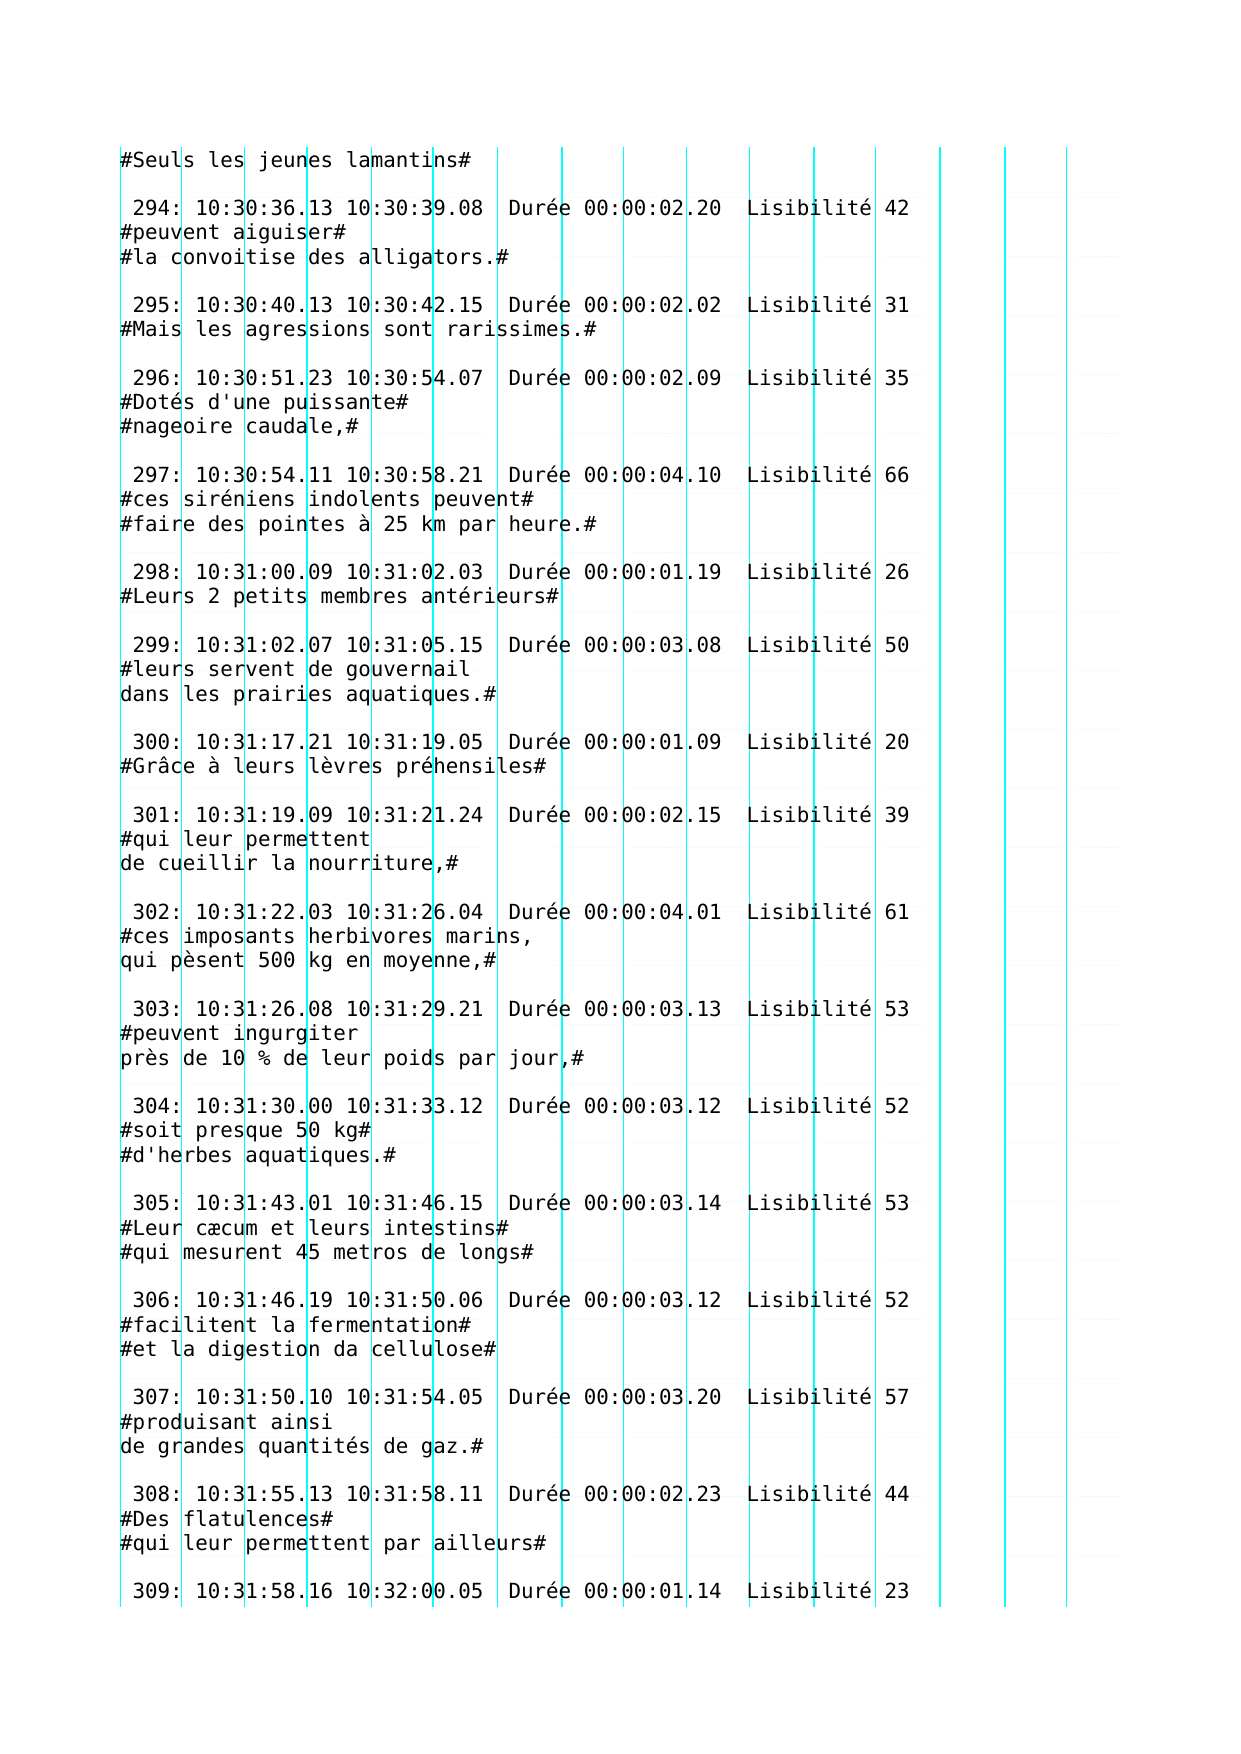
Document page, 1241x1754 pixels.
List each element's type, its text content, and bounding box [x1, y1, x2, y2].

text #d'herbes aquatiques.# [120, 1143, 1120, 1167]
text #Mais les agressions sont rarissimes.# [120, 317, 1120, 342]
text de cueillir la nourriture,# [120, 851, 1120, 876]
text 299: 10:31:02.07 10:31:05.15 Durée 00:00:03.08 Lisibilité 50 [120, 633, 1120, 657]
text #peuvent ingurgiter [120, 1021, 1120, 1046]
text 304: 10:31:30.00 10:31:33.12 Durée 00:00:03.12 Lisibilité 52 [120, 1094, 1120, 1118]
text 296: 10:30:51.23 10:30:54.07 Durée 00:00:02.09 Lisibilité 35 [120, 366, 1120, 390]
picture [119, 147, 1121, 1607]
text #qui mesurent 45 metros de longs# [120, 1240, 1120, 1264]
text #Dotés d'une puissante# [120, 390, 1120, 414]
text #nageoire caudale,# [120, 414, 1120, 439]
text #la convoitise des alligators.# [120, 245, 1120, 269]
text 307: 10:31:50.10 10:31:54.05 Durée 00:00:03.20 Lisibilité 57 [120, 1385, 1120, 1410]
text 305: 10:31:43.01 10:31:46.15 Durée 00:00:03.14 Lisibilité 53 [120, 1191, 1120, 1216]
text près de 10 % de leur poids par jour,# [120, 1046, 1120, 1070]
text de grandes quantités de gaz.# [120, 1434, 1120, 1458]
text 297: 10:30:54.11 10:30:58.21 Durée 00:00:04.10 Lisibilité 66 [120, 463, 1120, 487]
text 301: 10:31:19.09 10:31:21.24 Durée 00:00:02.15 Lisibilité 39 [120, 803, 1120, 827]
text #qui leur permettent par ailleurs# [120, 1531, 1120, 1555]
text dans les prairies aquatiques.# [120, 682, 1120, 706]
text 309: 10:31:58.16 10:32:00.05 Durée 00:00:01.14 Lisibilité 23 [120, 1579, 1120, 1604]
text #et la digestion da cellulose# [120, 1337, 1120, 1361]
text #facilitent la fermentation# [120, 1313, 1120, 1337]
text #Grâce à leurs lèvres préhensiles# [120, 754, 1120, 779]
text #faire des pointes à 25 km par heure.# [120, 512, 1120, 536]
text #peuvent aiguiser# [120, 220, 1120, 245]
text #Des flatulences# [120, 1507, 1120, 1531]
text qui pèsent 500 kg en moyenne,# [120, 948, 1120, 973]
text #ces imposants herbivores marins, [120, 924, 1120, 948]
text 295: 10:30:40.13 10:30:42.15 Durée 00:00:02.02 Lisibilité 31 [120, 293, 1120, 317]
text #ces siréniens indolents peuvent# [120, 487, 1120, 512]
text 302: 10:31:22.03 10:31:26.04 Durée 00:00:04.01 Lisibilité 61 [120, 900, 1120, 924]
text 308: 10:31:55.13 10:31:58.11 Durée 00:00:02.23 Lisibilité 44 [120, 1482, 1120, 1507]
text #Seuls les jeunes lamantins# [120, 148, 1120, 172]
text 306: 10:31:46.19 10:31:50.06 Durée 00:00:03.12 Lisibilité 52 [120, 1288, 1120, 1313]
text #Leurs 2 petits membres antérieurs# [120, 584, 1120, 609]
text 303: 10:31:26.08 10:31:29.21 Durée 00:00:03.13 Lisibilité 53 [120, 997, 1120, 1021]
text #produisant ainsi [120, 1410, 1120, 1434]
text #soit presque 50 kg# [120, 1118, 1120, 1143]
text 294: 10:30:36.13 10:30:39.08 Durée 00:00:02.20 Lisibilité 42 [120, 196, 1120, 220]
text #leurs servent de gouvernail [120, 657, 1120, 682]
text #qui leur permettent [120, 827, 1120, 851]
text #Leur cæcum et leurs intestins# [120, 1216, 1120, 1240]
text 298: 10:31:00.09 10:31:02.03 Durée 00:00:01.19 Lisibilité 26 [120, 560, 1120, 584]
text 300: 10:31:17.21 10:31:19.05 Durée 00:00:01.09 Lisibilité 20 [120, 730, 1120, 754]
